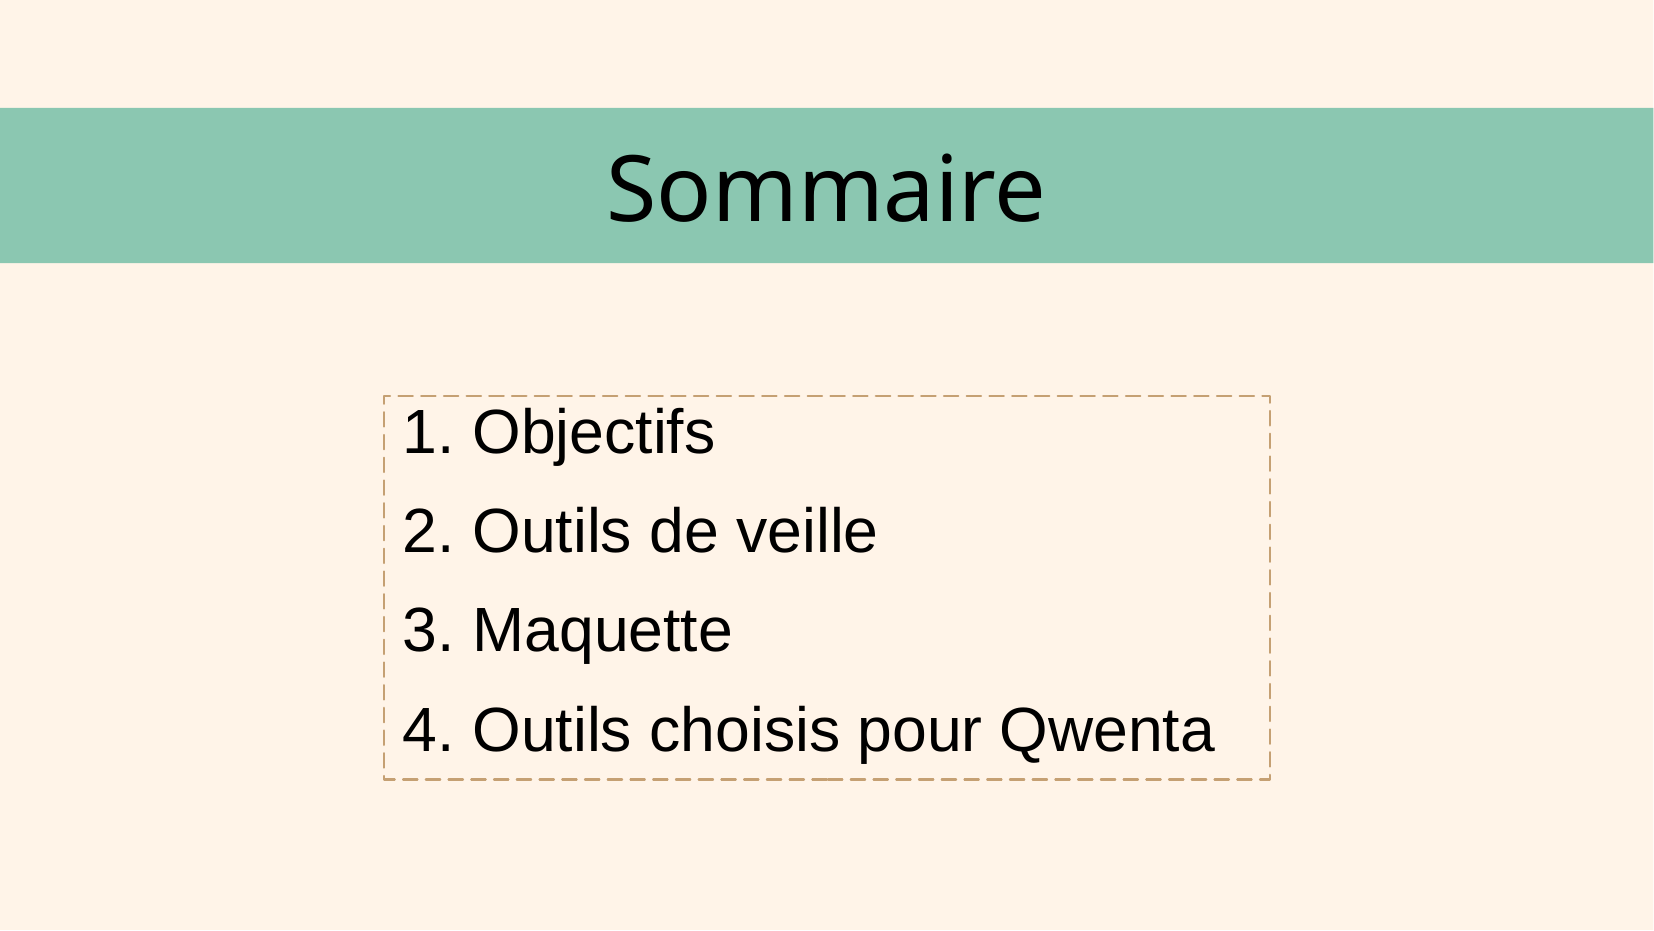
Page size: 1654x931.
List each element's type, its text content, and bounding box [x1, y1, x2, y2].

title Sommaire [0, 107, 1654, 264]
list Objectifs Outils de veille Maquette Outils choisis pour Qwenta [383, 395, 1270, 780]
